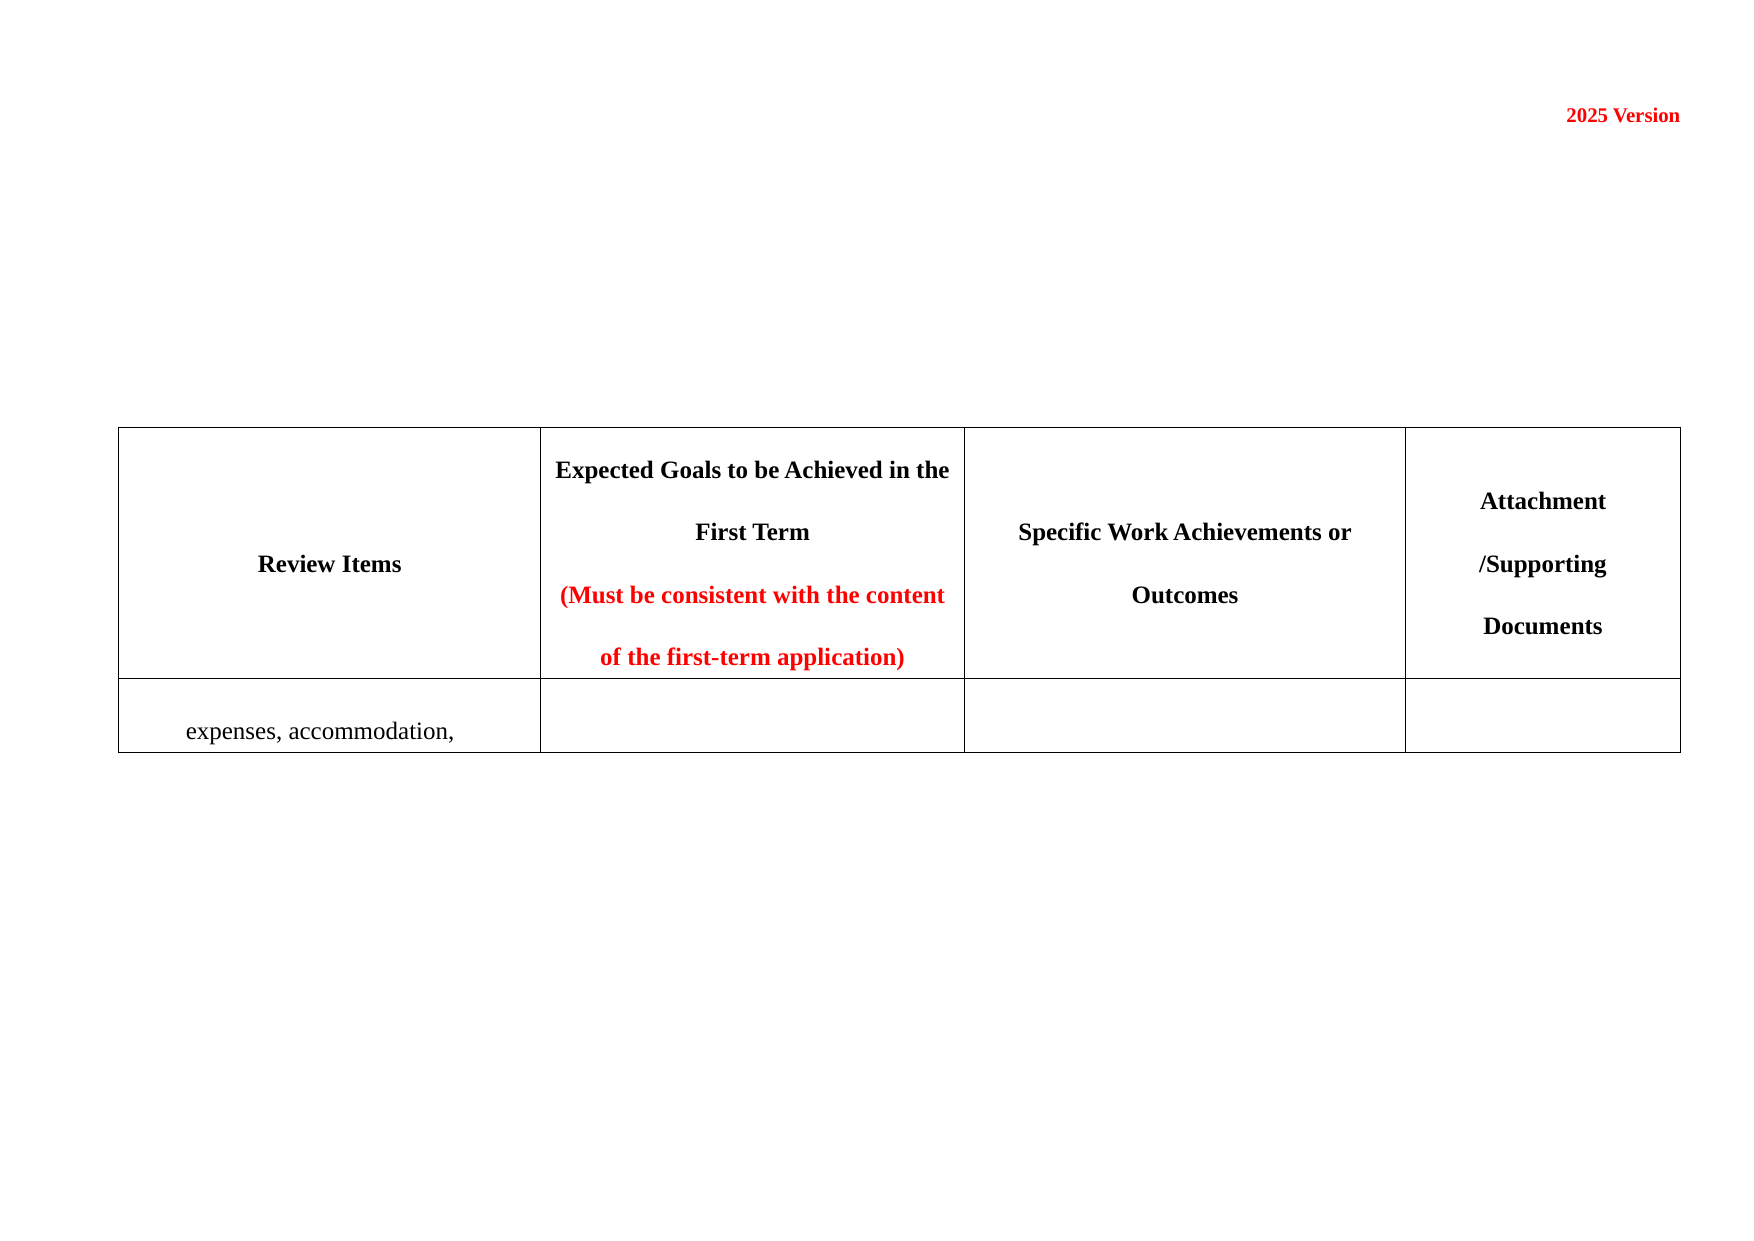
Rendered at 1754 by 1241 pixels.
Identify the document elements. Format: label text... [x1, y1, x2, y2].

table_cell expenses, accommodation, [119, 679, 540, 752]
table_header Review Items [119, 428, 540, 678]
table_cell [541, 679, 964, 752]
table_header Specific Work Achievements or Outcomes [965, 428, 1405, 678]
table_header Attachment /Supporting Documents [1406, 428, 1680, 678]
table_cell [1406, 679, 1680, 752]
table_cell [965, 679, 1405, 752]
table_header Expected Goals to be Achieved in the First Term (Must be consistent with the content of the first-term application) [541, 428, 964, 678]
